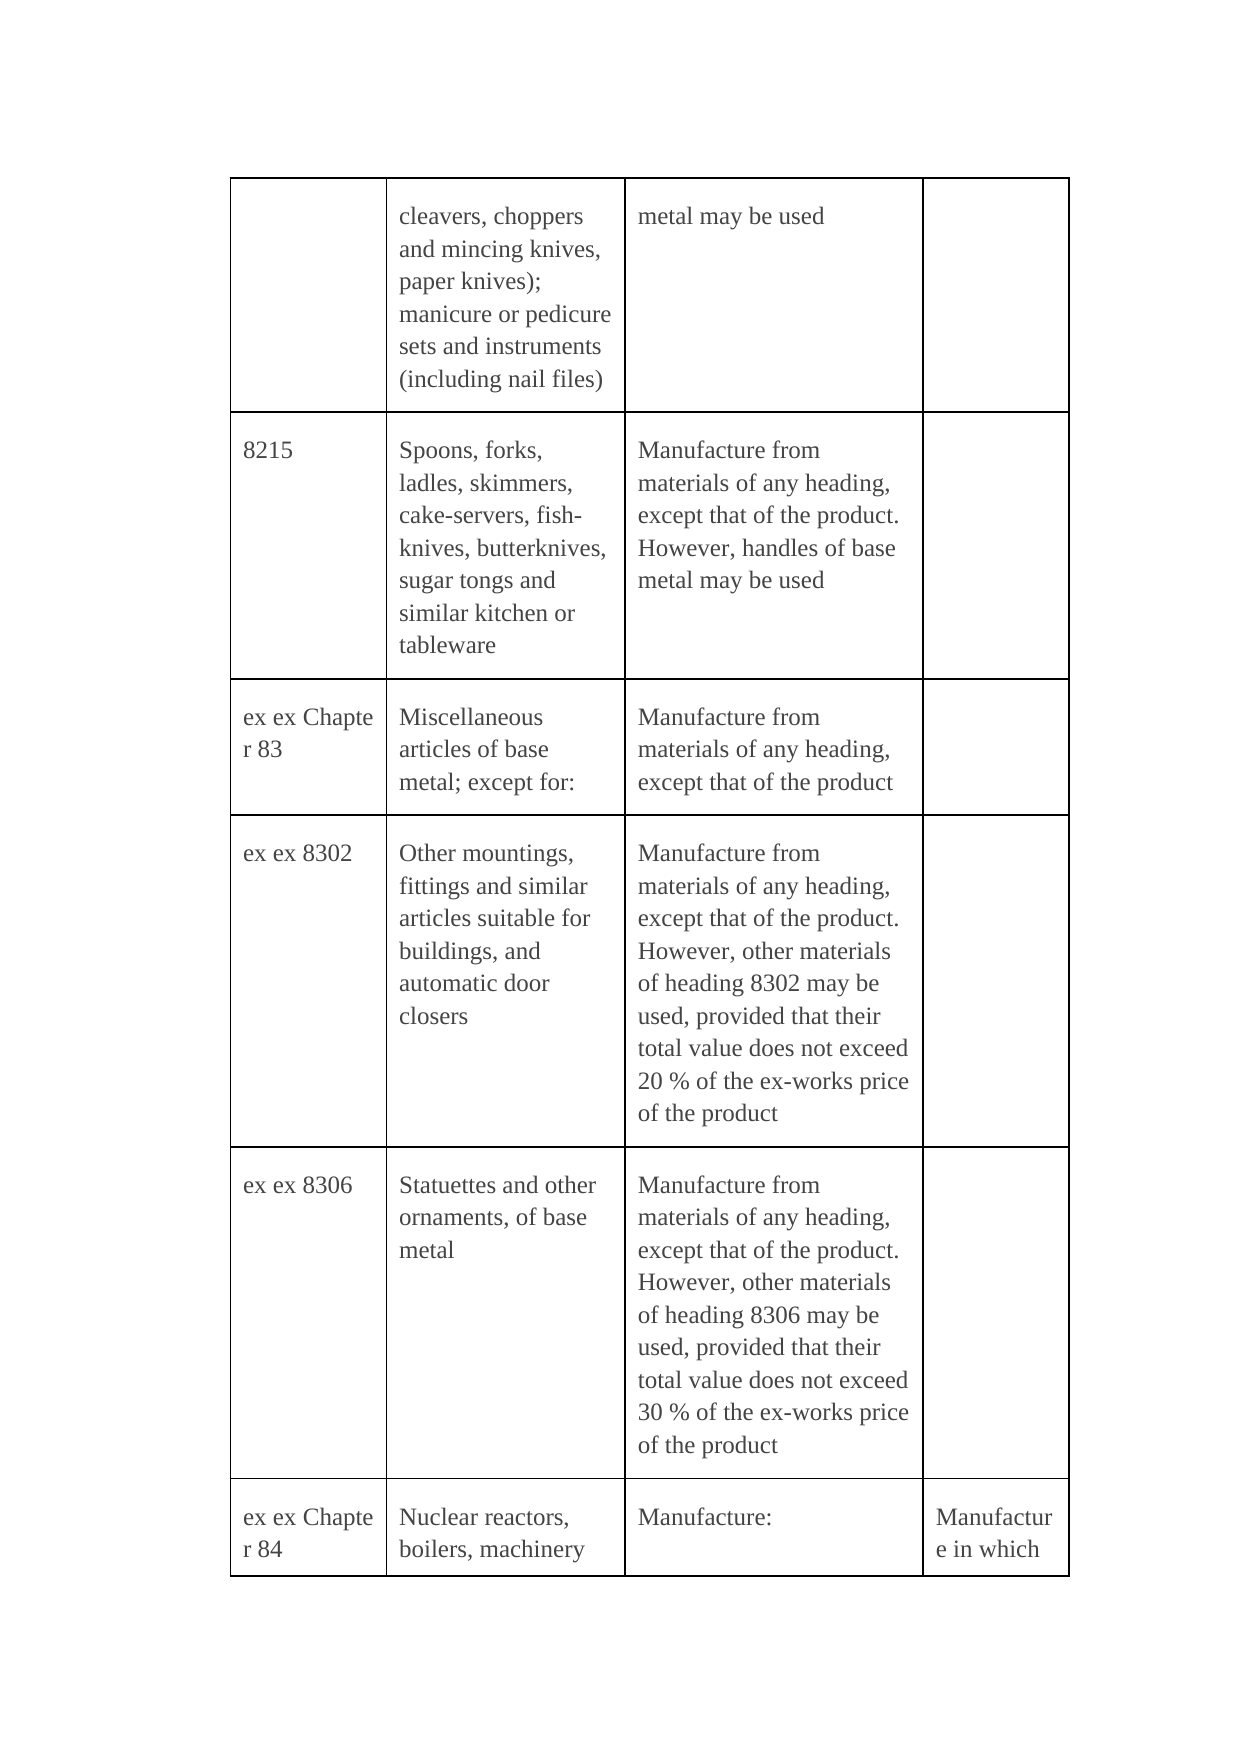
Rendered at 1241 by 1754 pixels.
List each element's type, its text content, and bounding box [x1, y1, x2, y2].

table_cell metal may be used [626, 179, 922, 411]
table_cell ex ex 8306 [231, 1148, 386, 1477]
table_cell Manufacture from materials of any heading, except that of the product. However, other materials of heading 8306 may be used, provided that their total value does not exceed 30 % of the ex-works price of the product [626, 1148, 922, 1477]
table_cell 8215 [231, 413, 386, 678]
table_cell [924, 816, 1068, 1146]
table_cell ex ex Chapter 83 [231, 680, 386, 814]
table_cell [924, 1148, 1068, 1477]
table_cell Other mountings, fittings and similar articles suitable for buildings, and automatic door closers [387, 816, 624, 1146]
table_cell Manufacture in which [924, 1479, 1068, 1575]
table_cell [924, 413, 1068, 678]
table_cell Miscellaneous articles of base metal; except for: [387, 680, 624, 814]
table_cell Manufacture from materials of any heading, except that of the product. However, other materials of heading 8302 may be used, provided that their total value does not exceed 20 % of the ex-works price of the product [626, 816, 922, 1146]
table_cell [231, 179, 386, 411]
table_cell Manufacture from materials of any heading, except that of the product. However, handles of base metal may be used [626, 413, 922, 678]
table_cell ex ex Chapter 84 [231, 1479, 386, 1575]
table_cell Manufacture from materials of any heading, except that of the product [626, 680, 922, 814]
table_cell cleavers, choppers and mincing knives, paper knives); manicure or pedicure sets and instruments (including nail files) [387, 179, 624, 411]
table_cell [924, 179, 1068, 411]
table_cell ex ex 8302 [231, 816, 386, 1146]
table_cell Manufacture: [626, 1479, 922, 1575]
table_cell [924, 680, 1068, 814]
table_cell Nuclear reactors, boilers, machinery [387, 1479, 624, 1575]
table_cell Spoons, forks, ladles, skimmers, cake-servers, fish-knives, butterknives, sugar tongs and similar kitchen or tableware [387, 413, 624, 678]
table_cell Statuettes and other ornaments, of base metal [387, 1148, 624, 1477]
